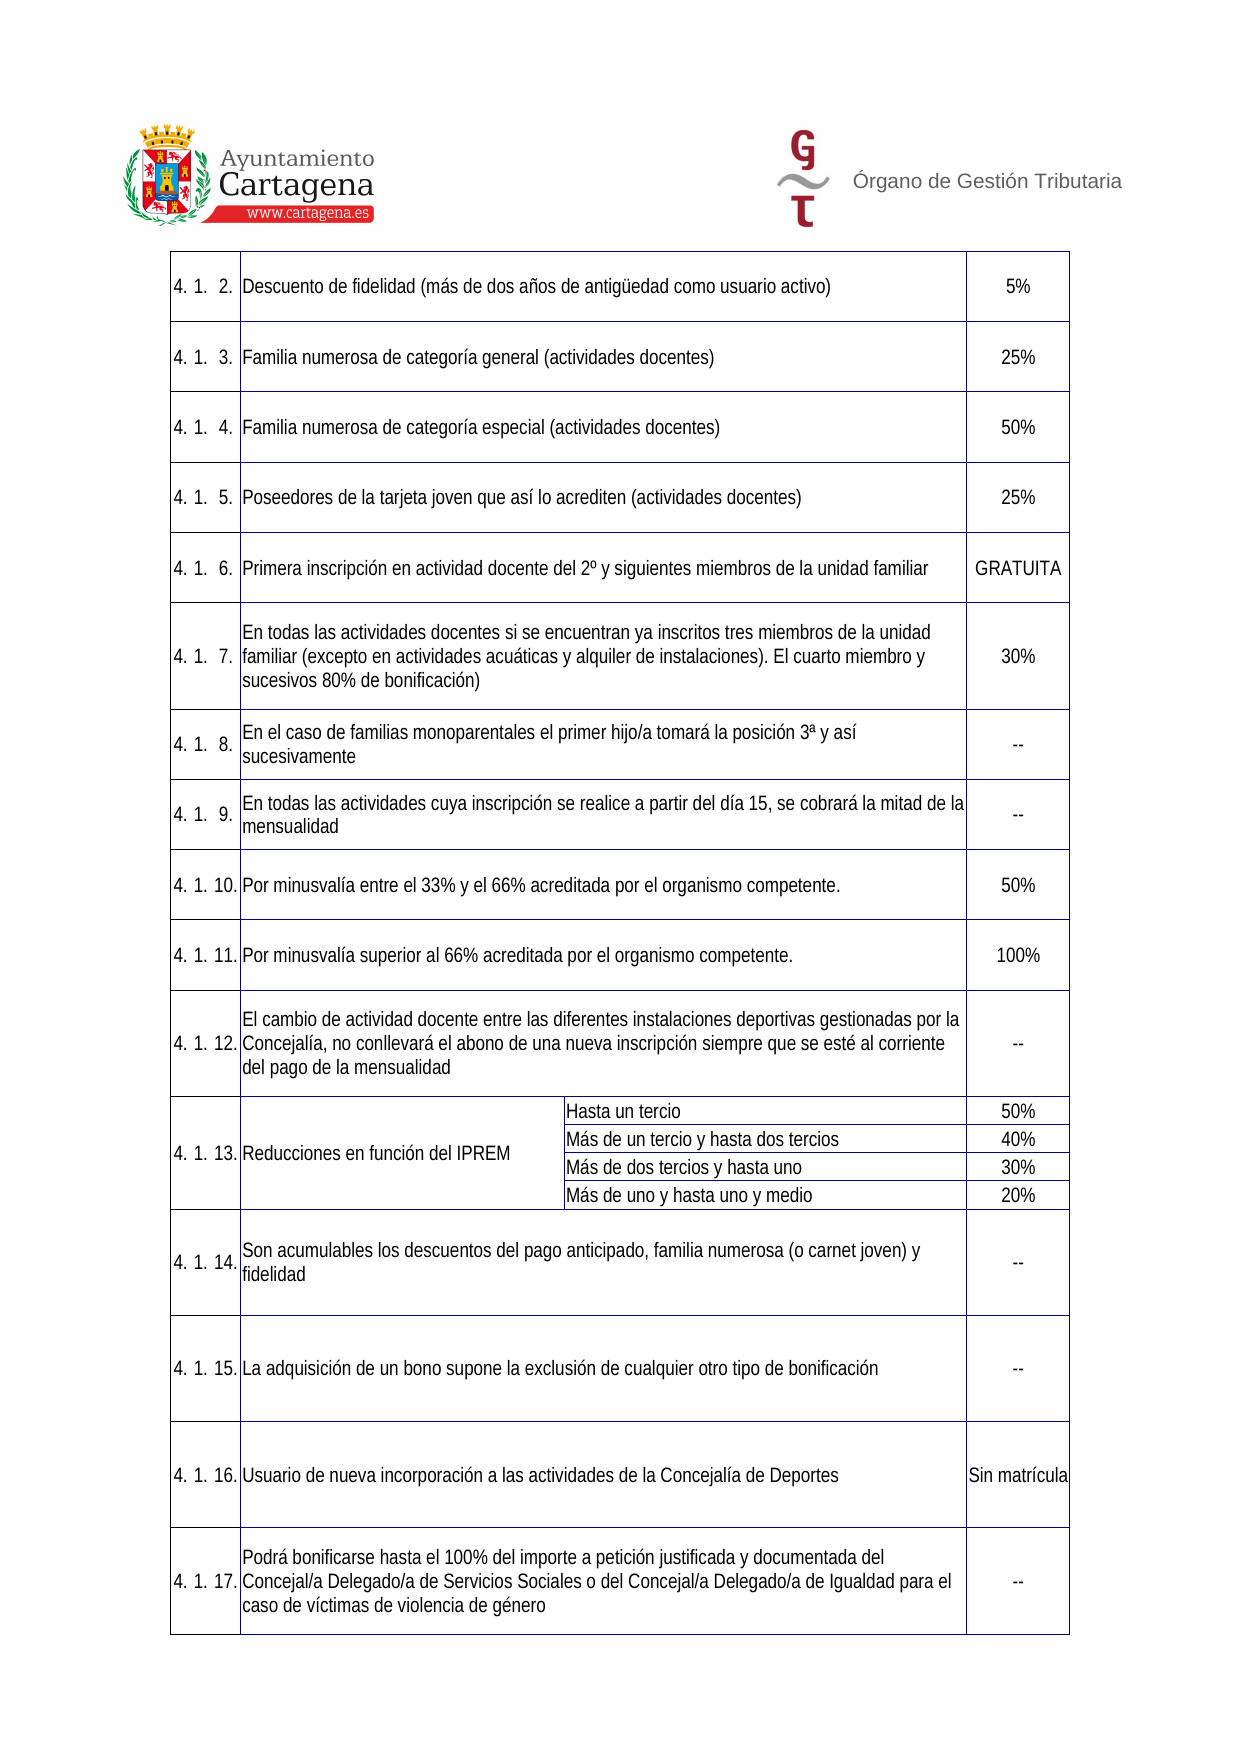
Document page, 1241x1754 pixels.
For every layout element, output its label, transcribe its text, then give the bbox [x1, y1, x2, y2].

table_cell 4. [171, 533, 190, 602]
table_cell 9. [211, 780, 240, 849]
table_cell 4. [171, 322, 190, 391]
table_cell 15. [211, 1316, 240, 1421]
table_cell 14. [211, 1210, 240, 1315]
table_cell -- [967, 780, 1069, 849]
table_cell 30% [967, 603, 1069, 708]
table_cell 50% [967, 1097, 1069, 1124]
table_cell Más de dos tercios y hasta uno [565, 1153, 966, 1180]
table_cell 1. [190, 603, 211, 708]
table_cell 40% [967, 1125, 1069, 1152]
table_cell La adquisición de un bono supone la exclusión de cualquier otro tipo de bonificación [241, 1316, 966, 1421]
table_cell 4. [171, 850, 190, 919]
table_cell Más de un tercio y hasta dos tercios [565, 1125, 966, 1152]
table_cell 1. [190, 1097, 211, 1208]
table_cell -- [967, 1316, 1069, 1421]
table_cell 25% [967, 463, 1069, 532]
table_cell 4. [171, 710, 190, 779]
table_cell 5% [967, 252, 1069, 321]
table_cell GRATUITA [967, 533, 1069, 602]
table_cell Familia numerosa de categoría general (actividades docentes) [241, 322, 966, 391]
table_cell Por minusvalía entre el 33% y el 66% acreditada por el organismo competente. [241, 850, 966, 919]
table_cell 11. [211, 920, 240, 990]
table_cell Reducciones en función del IPREM [241, 1097, 564, 1208]
table_cell En todas las actividades cuya inscripción se realice a partir del día 15, se cobrará la mitad de la mensualidad [241, 780, 966, 849]
table_cell 16. [211, 1422, 240, 1527]
table_cell 20% [967, 1181, 1069, 1208]
table_cell -- [967, 710, 1069, 779]
table_cell Familia numerosa de categoría especial (actividades docentes) [241, 392, 966, 462]
table_cell 1. [190, 1422, 211, 1527]
table_cell 4. [171, 392, 190, 462]
table_cell 4. [171, 1210, 190, 1315]
table_cell El cambio de actividad docente entre las diferentes instalaciones deportivas gestionadas por la Concejalía, no conllevará el abono de una nueva inscripción siempre que se esté al corriente del pago de la mensualidad [241, 991, 966, 1096]
picture [117, 119, 379, 236]
table_cell 1. [190, 991, 211, 1096]
table_cell 4. [171, 1528, 190, 1633]
table_cell En todas las actividades docentes si se encuentran ya inscritos tres miembros de la unidad familiar (excepto en actividades acuáticas y alquiler de instalaciones). El cuarto miembro y sucesivos 80% de bonificación) [241, 603, 966, 708]
table_cell 1. [190, 920, 211, 990]
table_cell 1. [190, 533, 211, 602]
table_cell 100% [967, 920, 1069, 990]
table_cell 1. [190, 463, 211, 532]
table_cell 1. [190, 252, 211, 321]
table_cell 13. [211, 1097, 240, 1208]
table_cell 1. [190, 1528, 211, 1633]
table_cell 1. [190, 322, 211, 391]
table_cell Son acumulables los descuentos del pago anticipado, familia numerosa (o carnet joven) y fidelidad [241, 1210, 966, 1315]
table_cell 4. [211, 392, 240, 462]
table_cell 7. [211, 603, 240, 708]
table_cell 4. [171, 920, 190, 990]
table_cell -- [967, 1210, 1069, 1315]
table_cell Sin matrícula [967, 1422, 1069, 1527]
table_cell 4. [171, 1422, 190, 1527]
table_cell 1. [190, 1316, 211, 1421]
table_cell 6. [211, 533, 240, 602]
table_cell 4. [171, 1316, 190, 1421]
table_cell 1. [190, 1210, 211, 1315]
table_cell 30% [967, 1153, 1069, 1180]
table_cell 50% [967, 392, 1069, 462]
table_cell Podrá bonificarse hasta el 100% del importe a petición justificada y documentada del Concejal/a Delegado/a de Servicios Sociales o del Concejal/a Delegado/a de Igualdad para el caso de víctimas de violencia de género [241, 1528, 966, 1633]
table_cell 17. [211, 1528, 240, 1633]
table_cell 4. [171, 991, 190, 1096]
table_cell Más de uno y hasta uno y medio [565, 1181, 966, 1208]
table_cell 1. [190, 850, 211, 919]
table_cell -- [967, 1528, 1069, 1633]
table_cell 8. [211, 710, 240, 779]
table_cell 3. [211, 322, 240, 391]
table_cell 10. [211, 850, 240, 919]
table_cell Hasta un tercio [565, 1097, 966, 1124]
table_cell Poseedores de la tarjeta joven que así lo acrediten (actividades docentes) [241, 463, 966, 532]
table_cell 4. [171, 780, 190, 849]
table_cell 4. [171, 252, 190, 321]
table_cell 5. [211, 463, 240, 532]
table_cell -- [967, 991, 1069, 1096]
table_cell Usuario de nueva incorporación a las actividades de la Concejalía de Deportes [241, 1422, 966, 1527]
table_cell 4. [171, 1097, 190, 1208]
table_cell 1. [190, 780, 211, 849]
table_cell 12. [211, 991, 240, 1096]
table_cell 2. [211, 252, 240, 321]
table_cell En el caso de familias monoparentales el primer hijo/a tomará la posición 3ª y así sucesivamente [241, 710, 966, 779]
table_cell 1. [190, 710, 211, 779]
table_cell 1. [190, 392, 211, 462]
table_cell 50% [967, 850, 1069, 919]
table_cell 25% [967, 322, 1069, 391]
table_cell Descuento de fidelidad (más de dos años de antigüedad como usuario activo) [241, 252, 966, 321]
table_cell Primera inscripción en actividad docente del 2º y siguientes miembros de la unidad familiar [241, 533, 966, 602]
table_cell 4. [171, 603, 190, 708]
table_cell Por minusvalía superior al 66% acreditada por el organismo competente. [241, 920, 966, 990]
table_cell 4. [171, 463, 190, 532]
